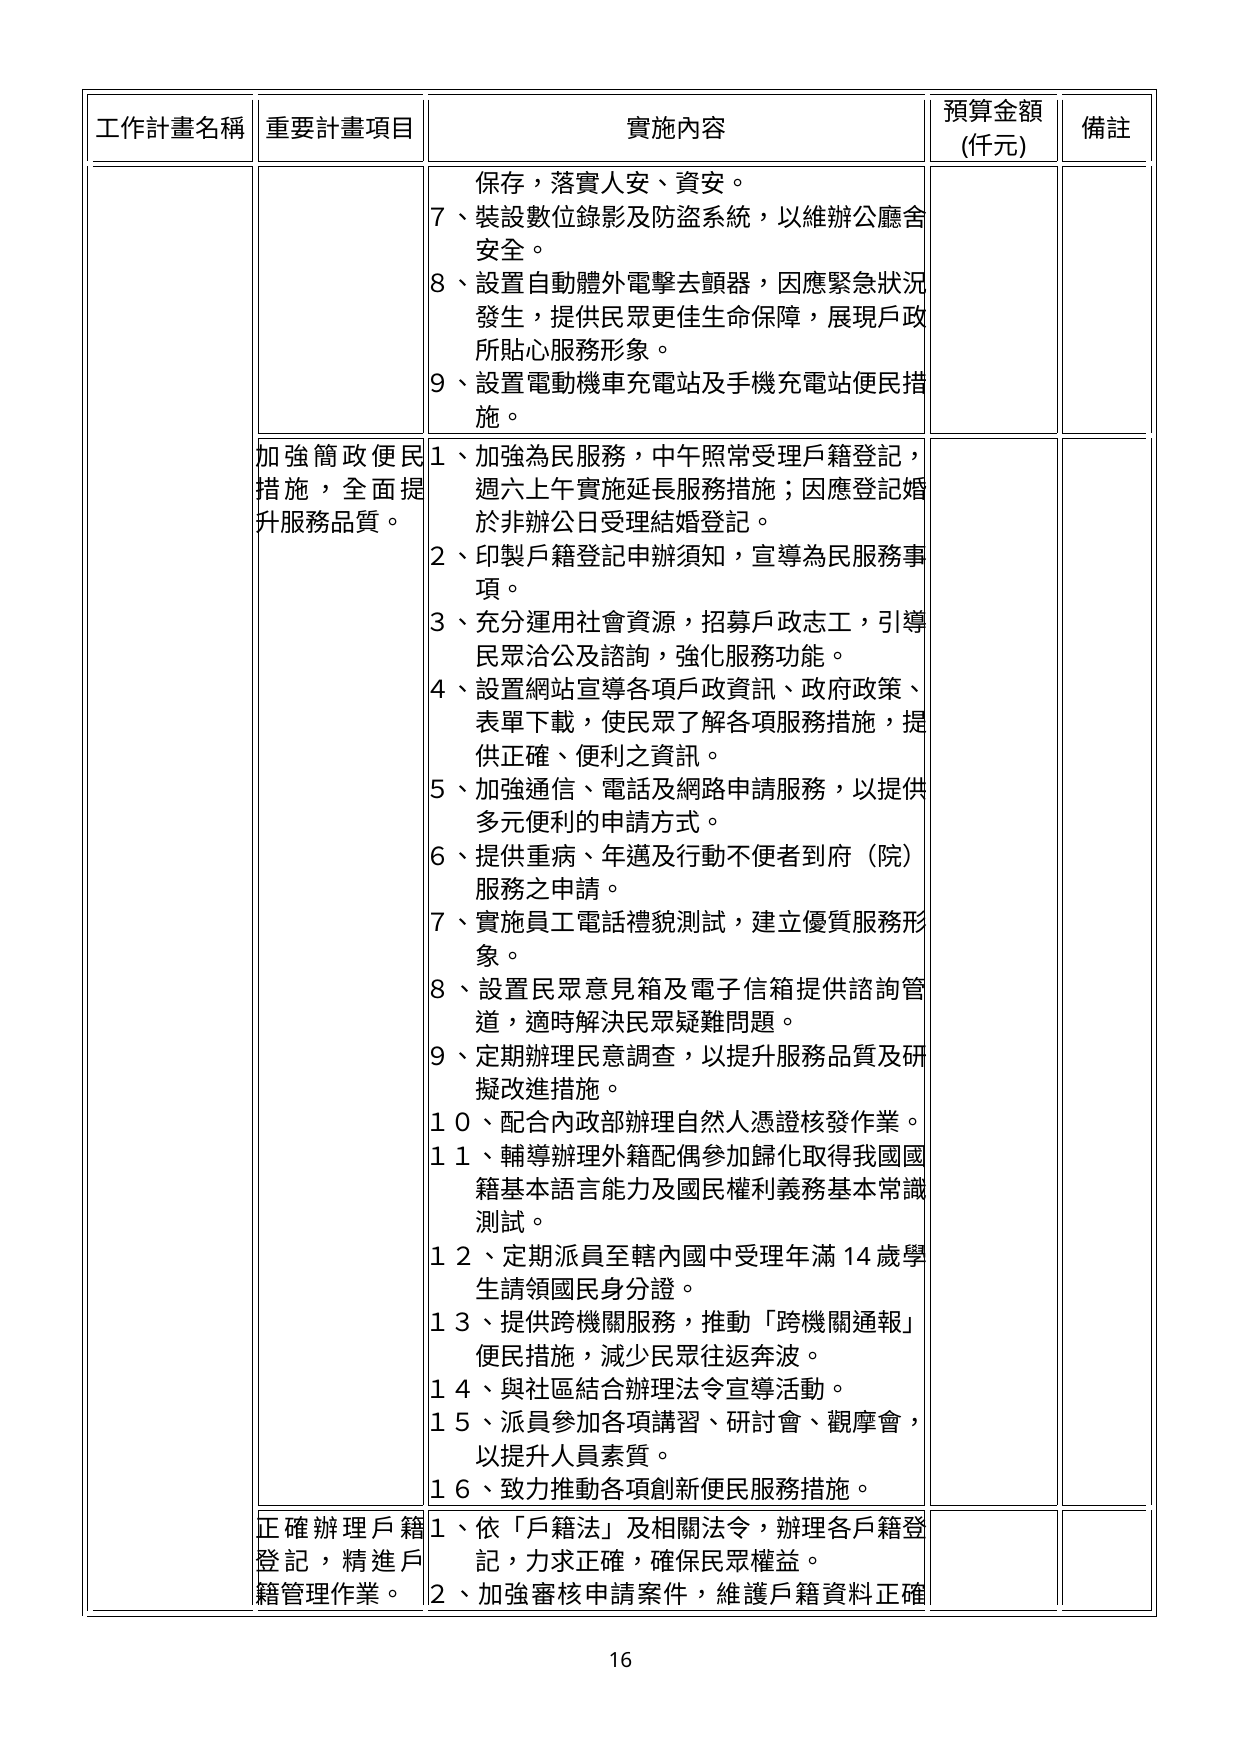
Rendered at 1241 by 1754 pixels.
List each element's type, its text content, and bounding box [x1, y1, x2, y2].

table_cell １、加強為民服務，中午照常受理戶籍登記，週六上午實施延長服務措施；因應登記婚於非辦公日受理結婚登記。 ２、印製戶籍登記申辦須知，宣導為民服務事項。 ３、充分運用社會資源，招募戶政志工，引導民眾洽公及諮詢，強化服務功能。 ４、設置網站宣導各項戶政資訊、政府政策、表單下載，使民眾了解各項服務措施，提供正確、便利之資訊。 ５、加強通信、電話及網路申請服務，以提供多元便利的申請方式。 ６、提供重病、年邁及行動不便者到府（院）服務之申請。 ７、實施員工電話禮貌測試，建立優質服務形象。 ８、設置民眾意見箱及電子信箱提供諮詢管道，適時解決民眾疑難問題。 ９、定期辦理民意調查，以提升服務品質及研擬改進措施。 １０、配合內政部辦理自然人憑證核發作業。 １１、輔導辦理外籍配偶參加歸化取得我國國籍基本語言能力及國民權利義務基本常識測試。 １２、定期派員至轄內國中受理年滿14歲學生請領國民身分證。 １３、提供跨機關服務，推動「跨機關通報」便民措施，減少民眾往返奔波。 １４、與社區結合辦理法令宣導活動。 １５、派員參加各項講習、研討會、觀摩會，以提升人員素質。 １６、致力推動各項創新便民服務措施。 [425, 433, 927, 1505]
table_header 預算金額(仟元) [927, 90, 1059, 161]
table_header 備註 [1060, 90, 1154, 161]
table_cell 加強簡政便民措施，全面提升服務品質。 [255, 433, 425, 1505]
table_cell [1060, 433, 1154, 1505]
table_cell １、依「戶籍法」及相關法令，辦理各戶籍登記，力求正確，確保民眾權益。 ２、加強審核申請案件，維護戶籍資料正確 [425, 1505, 927, 1610]
table_cell [1060, 1505, 1154, 1610]
table_cell 保存，落實人安、資安。 ７、裝設數位錄影及防盜系統，以維辦公廳舍安全。 ８、設置自動體外電擊去顫器，因應緊急狀況發生，提供民眾更佳生命保障，展現戶政所貼心服務形象。 ９、設置電動機車充電站及手機充電站便民措施。 [425, 161, 927, 433]
table_cell [255, 161, 425, 433]
table_cell [927, 433, 1059, 1505]
table_header 實施內容 [425, 90, 927, 161]
table_header 重要計畫項目 [255, 90, 425, 161]
table_header 工作計畫名稱 [85, 90, 255, 161]
table_cell [1060, 161, 1154, 433]
table_cell [927, 1505, 1059, 1610]
table_cell 正確辦理戶籍登記，精進戶籍管理作業。 [255, 1505, 425, 1610]
table_cell [85, 161, 255, 1610]
table_cell [931, 439, 1057, 1505]
table_cell [927, 161, 1059, 433]
